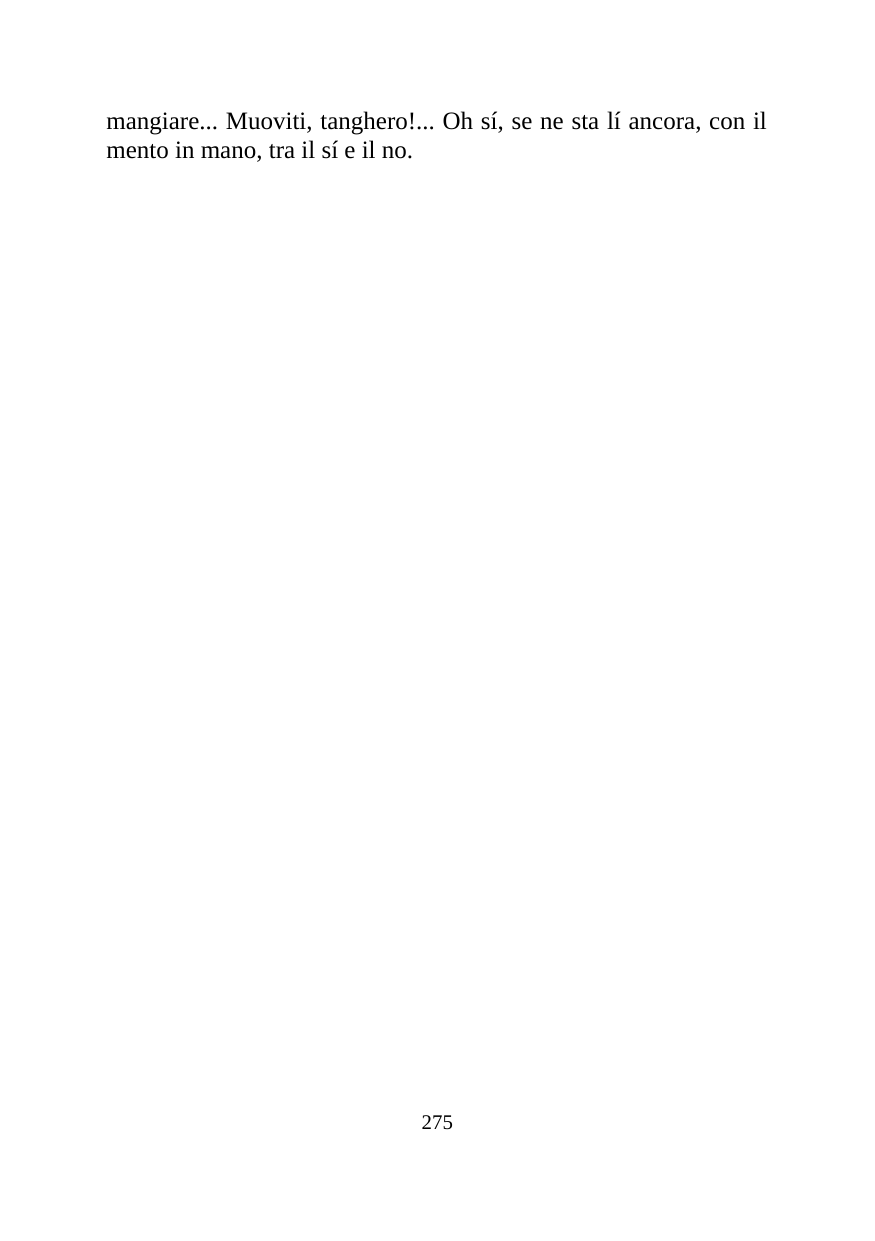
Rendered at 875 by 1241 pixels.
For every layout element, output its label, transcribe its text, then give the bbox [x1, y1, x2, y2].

text mangiare... Muoviti, tanghero!... Oh sí, se ne sta lí ancora, con il mento in mano, tra il sí e il no. [106, 106, 768, 164]
